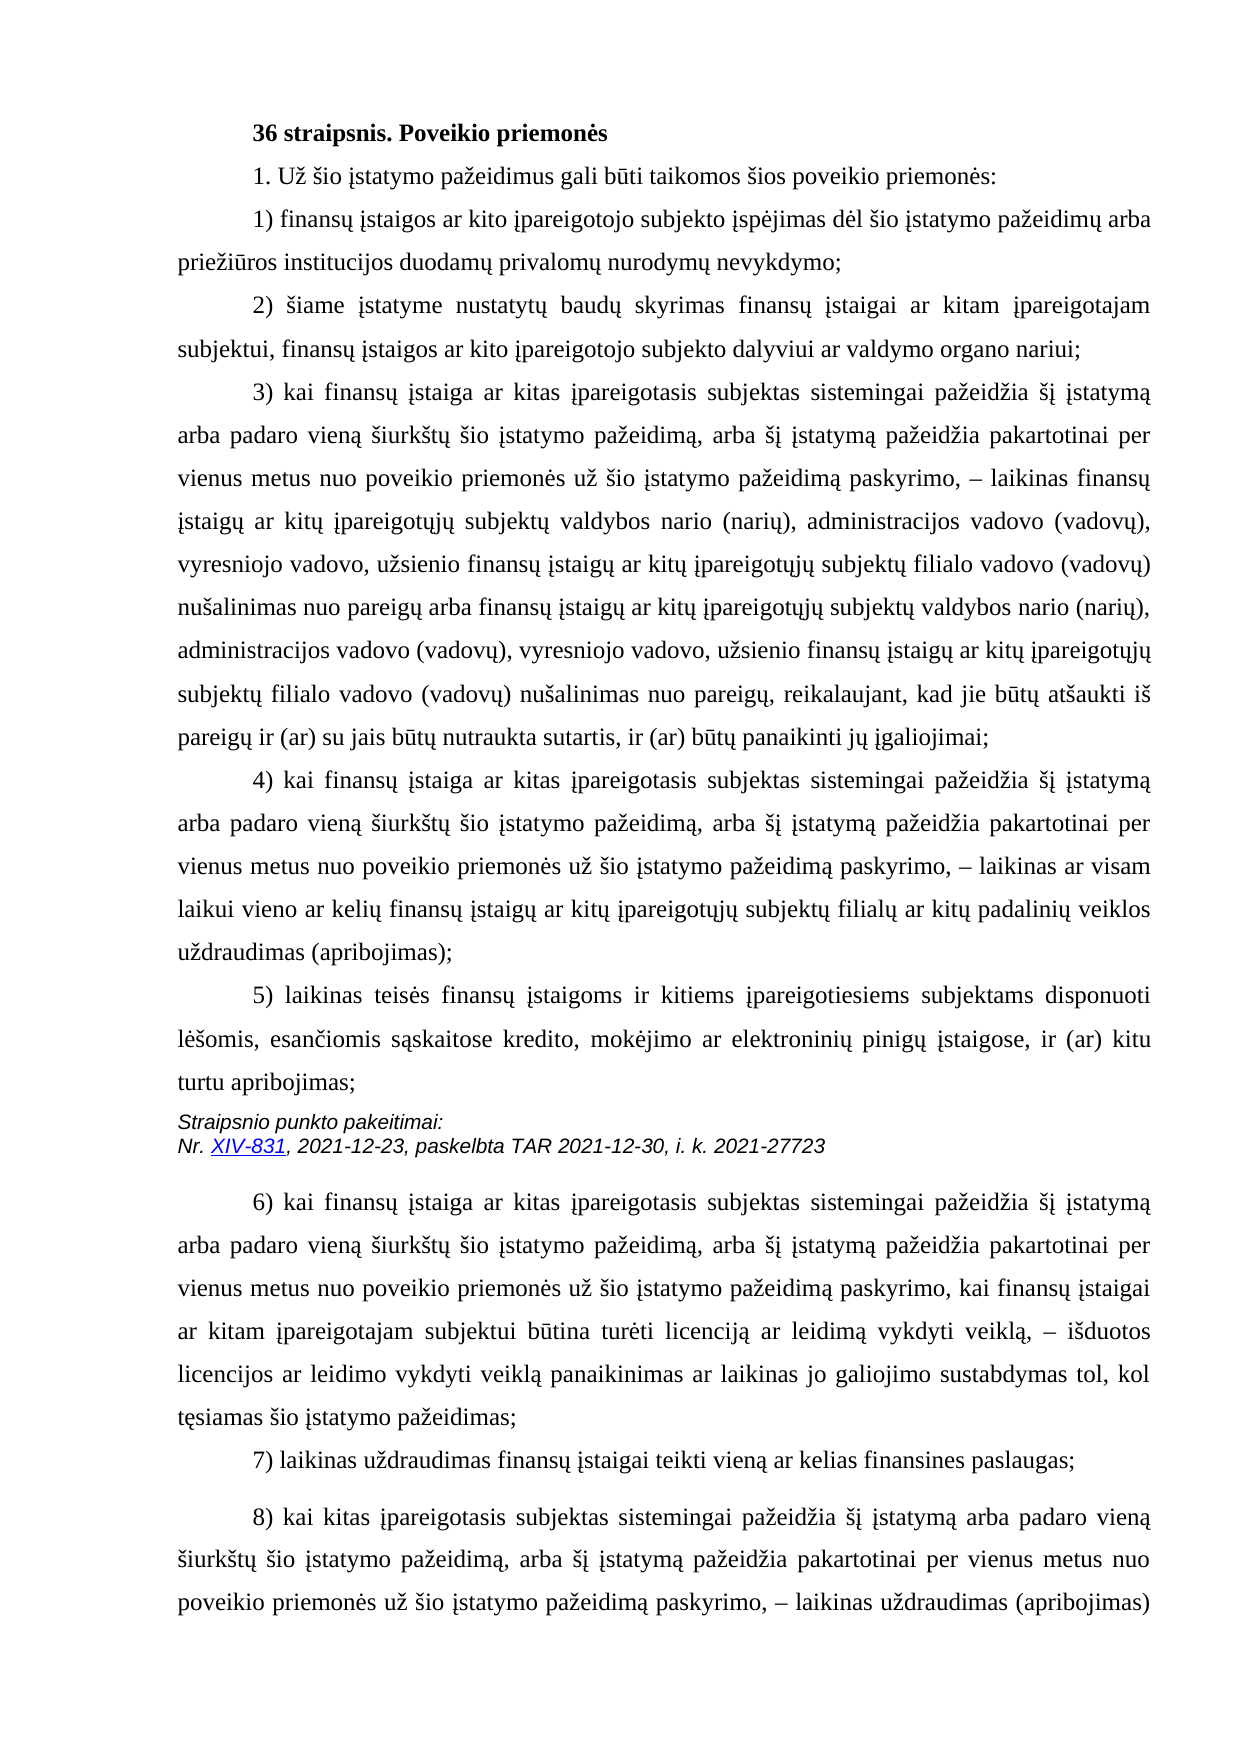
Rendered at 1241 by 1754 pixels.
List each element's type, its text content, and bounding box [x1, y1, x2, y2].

text 5) laikinas teisės finansų įstaigoms ir kitiems įpareigotiesiems subjektams disponuoti lėšomis, esančiomis sąskaitose kredito, mokėjimo ar elektroninių pinigų įstaigose, ir (ar) kitu turtu apribojimas; [177, 981, 1152, 1096]
text Straipsnio punkto pakeitimai: [177, 1110, 1152, 1134]
text 1. Už šio įstatymo pažeidimus gali būti taikomos šios poveikio priemonės: [177, 161, 1152, 190]
text 36 straipsnis. Poveikio priemonės [177, 118, 1152, 147]
text Nr. XIV-831, 2021-12-23, paskelbta TAR 2021-12-30, i. k. 2021-27723 [177, 1134, 1152, 1158]
text 7) laikinas uždraudimas finansų įstaigai teikti vieną ar kelias finansines paslaugas; [177, 1445, 1152, 1474]
text 1) finansų įstaigos ar kito įpareigotojo subjekto įspėjimas dėl šio įstatymo pažeidimų arba priežiūros institucijos duodamų privalomų nurodymų nevykdymo; [177, 204, 1152, 276]
text 3) kai finansų įstaiga ar kitas įpareigotasis subjektas sistemingai pažeidžia šį įstatymą arba padaro vieną šiurkštų šio įstatymo pažeidimą, arba šį įstatymą pažeidžia pakartotinai per vienus metus nuo poveikio priemonės už šio įstatymo pažeidimą paskyrimo, – laikinas finansų įstaigų ar kitų įpareigotųjų subjektų valdybos nario (narių), administracijos vadovo (vadovų), vyresniojo vadovo, užsienio finansų įstaigų ar kitų įpareigotųjų subjektų filialo vadovo (vadovų) nušalinimas nuo pareigų arba finansų įstaigų ar kitų įpareigotųjų subjektų valdybos nario (narių), administracijos vadovo (vadovų), vyresniojo vadovo, užsienio finansų įstaigų ar kitų įpareigotųjų subjektų filialo vadovo (vadovų) nušalinimas nuo pareigų, reikalaujant, kad jie būtų atšaukti iš pareigų ir (ar) su jais būtų nutraukta sutartis, ir (ar) būtų panaikinti jų įgaliojimai; [177, 377, 1152, 751]
text 8) kai kitas įpareigotasis subjektas sistemingai pažeidžia šį įstatymą arba padaro vieną šiurkštų šio įstatymo pažeidimą, arba šį įstatymą pažeidžia pakartotinai per vienus metus nuo poveikio priemonės už šio įstatymo pažeidimą paskyrimo, – laikinas uždraudimas (apribojimas) [177, 1488, 1152, 1615]
text 4) kai finansų įstaiga ar kitas įpareigotasis subjektas sistemingai pažeidžia šį įstatymą arba padaro vieną šiurkštų šio įstatymo pažeidimą, arba šį įstatymą pažeidžia pakartotinai per vienus metus nuo poveikio priemonės už šio įstatymo pažeidimą paskyrimo, – laikinas ar visam laikui vieno ar kelių finansų įstaigų ar kitų įpareigotųjų subjektų filialų ar kitų padalinių veiklos uždraudimas (apribojimas); [177, 765, 1152, 966]
text 2) šiame įstatyme nustatytų baudų skyrimas finansų įstaigai ar kitam įpareigotajam subjektui, finansų įstaigos ar kito įpareigotojo subjekto dalyviui ar valdymo organo nariui; [177, 291, 1152, 362]
text 6) kai finansų įstaiga ar kitas įpareigotasis subjektas sistemingai pažeidžia šį įstatymą arba padaro vieną šiurkštų šio įstatymo pažeidimą, arba šį įstatymą pažeidžia pakartotinai per vienus metus nuo poveikio priemonės už šio įstatymo pažeidimą paskyrimo, kai finansų įstaigai ar kitam įpareigotajam subjektui būtina turėti licenciją ar leidimą vykdyti veiklą, – išduotos licencijos ar leidimo vykdyti veiklą panaikinimas ar laikinas jo galiojimo sustabdymas tol, kol tęsiamas šio įstatymo pažeidimas; [177, 1187, 1152, 1431]
